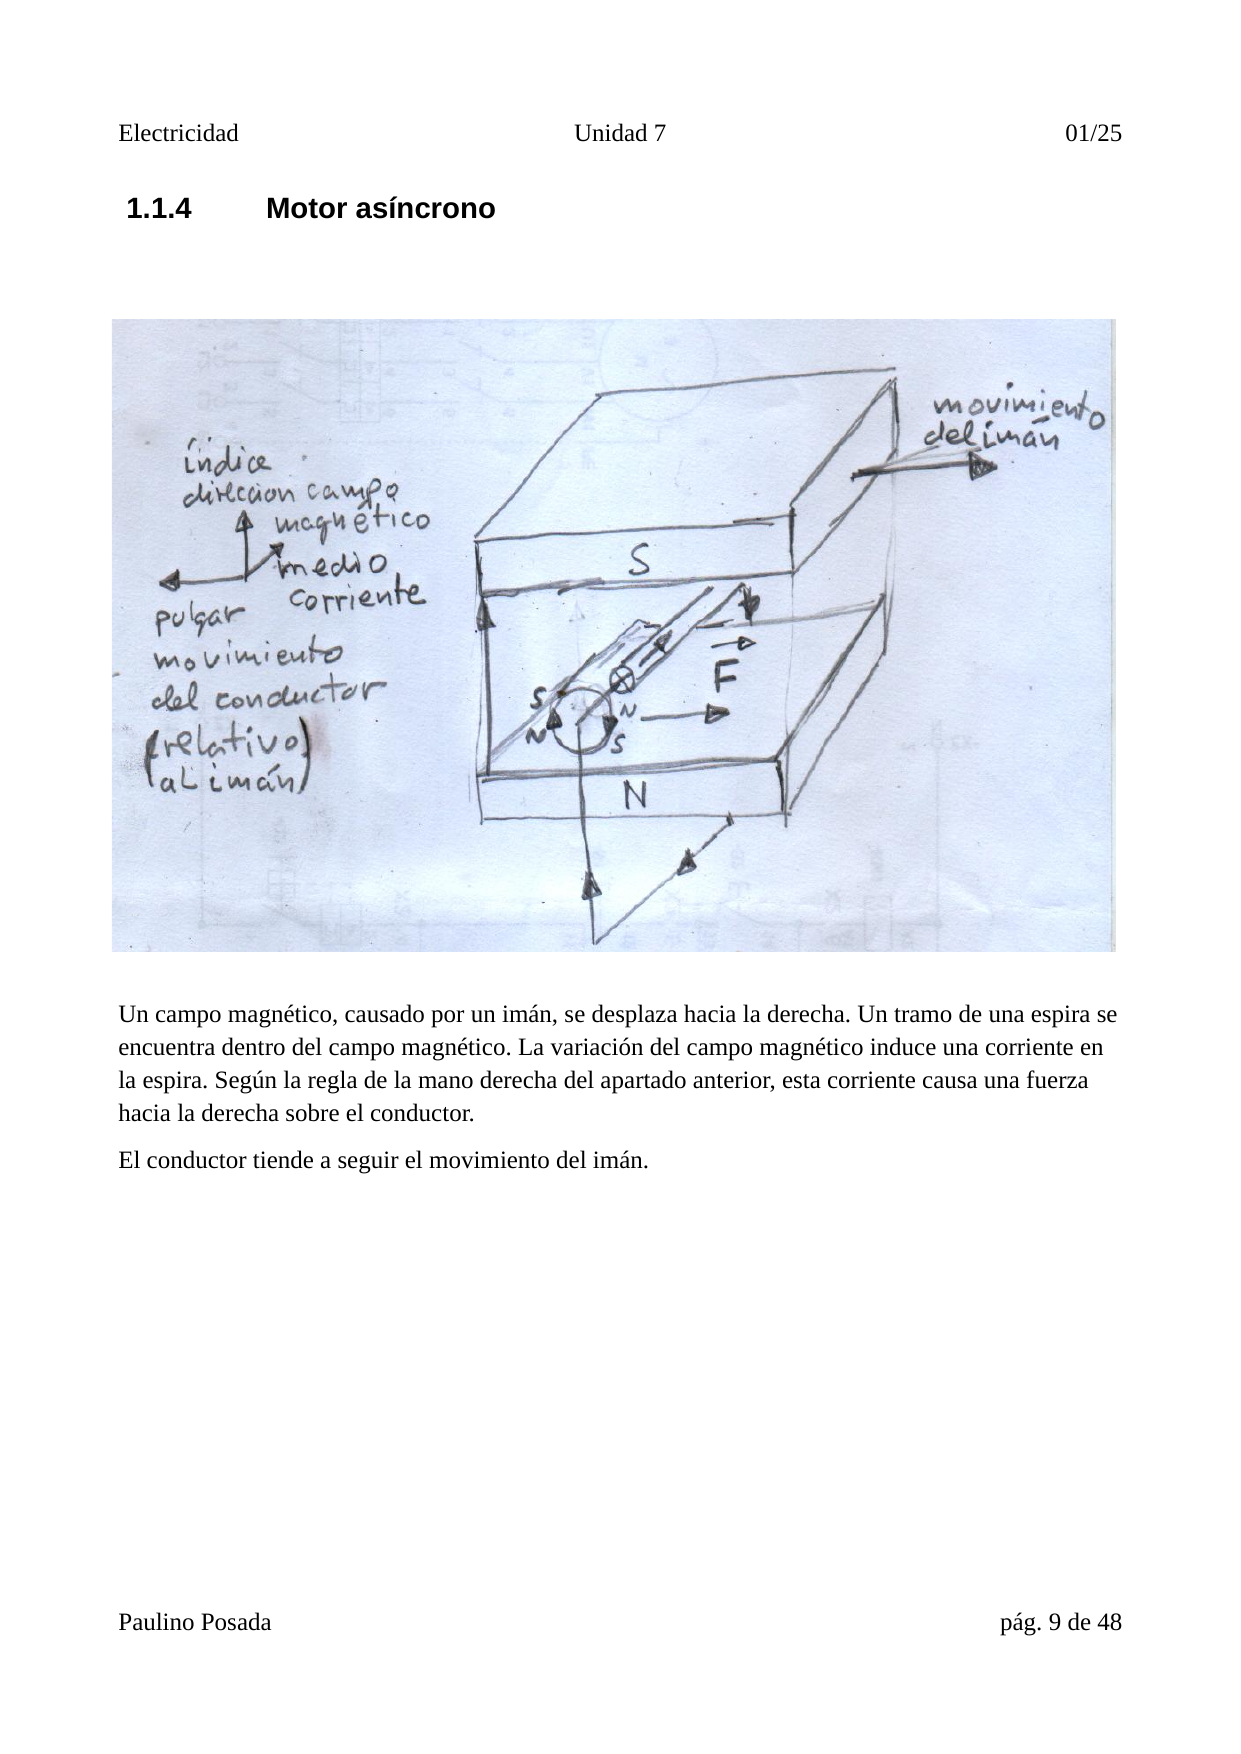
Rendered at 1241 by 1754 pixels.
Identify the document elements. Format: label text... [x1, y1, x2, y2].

subtitle Motor asíncrono [118, 191, 1122, 225]
text Un campo magnético, causado por un imán, se desplaza hacia la derecha. Un tramo de una espira se encuentra dentro del campo magnético. La variación del campo magnético induce una corriente en la espira. Según la regla de la mano derecha del apartado anterior, esta corriente causa una fuerza hacia la derecha sobre el conductor. [118, 999, 1122, 1127]
picture [111, 319, 1116, 952]
text El conductor tiende a seguir el movimiento del imán. [118, 1146, 1122, 1174]
